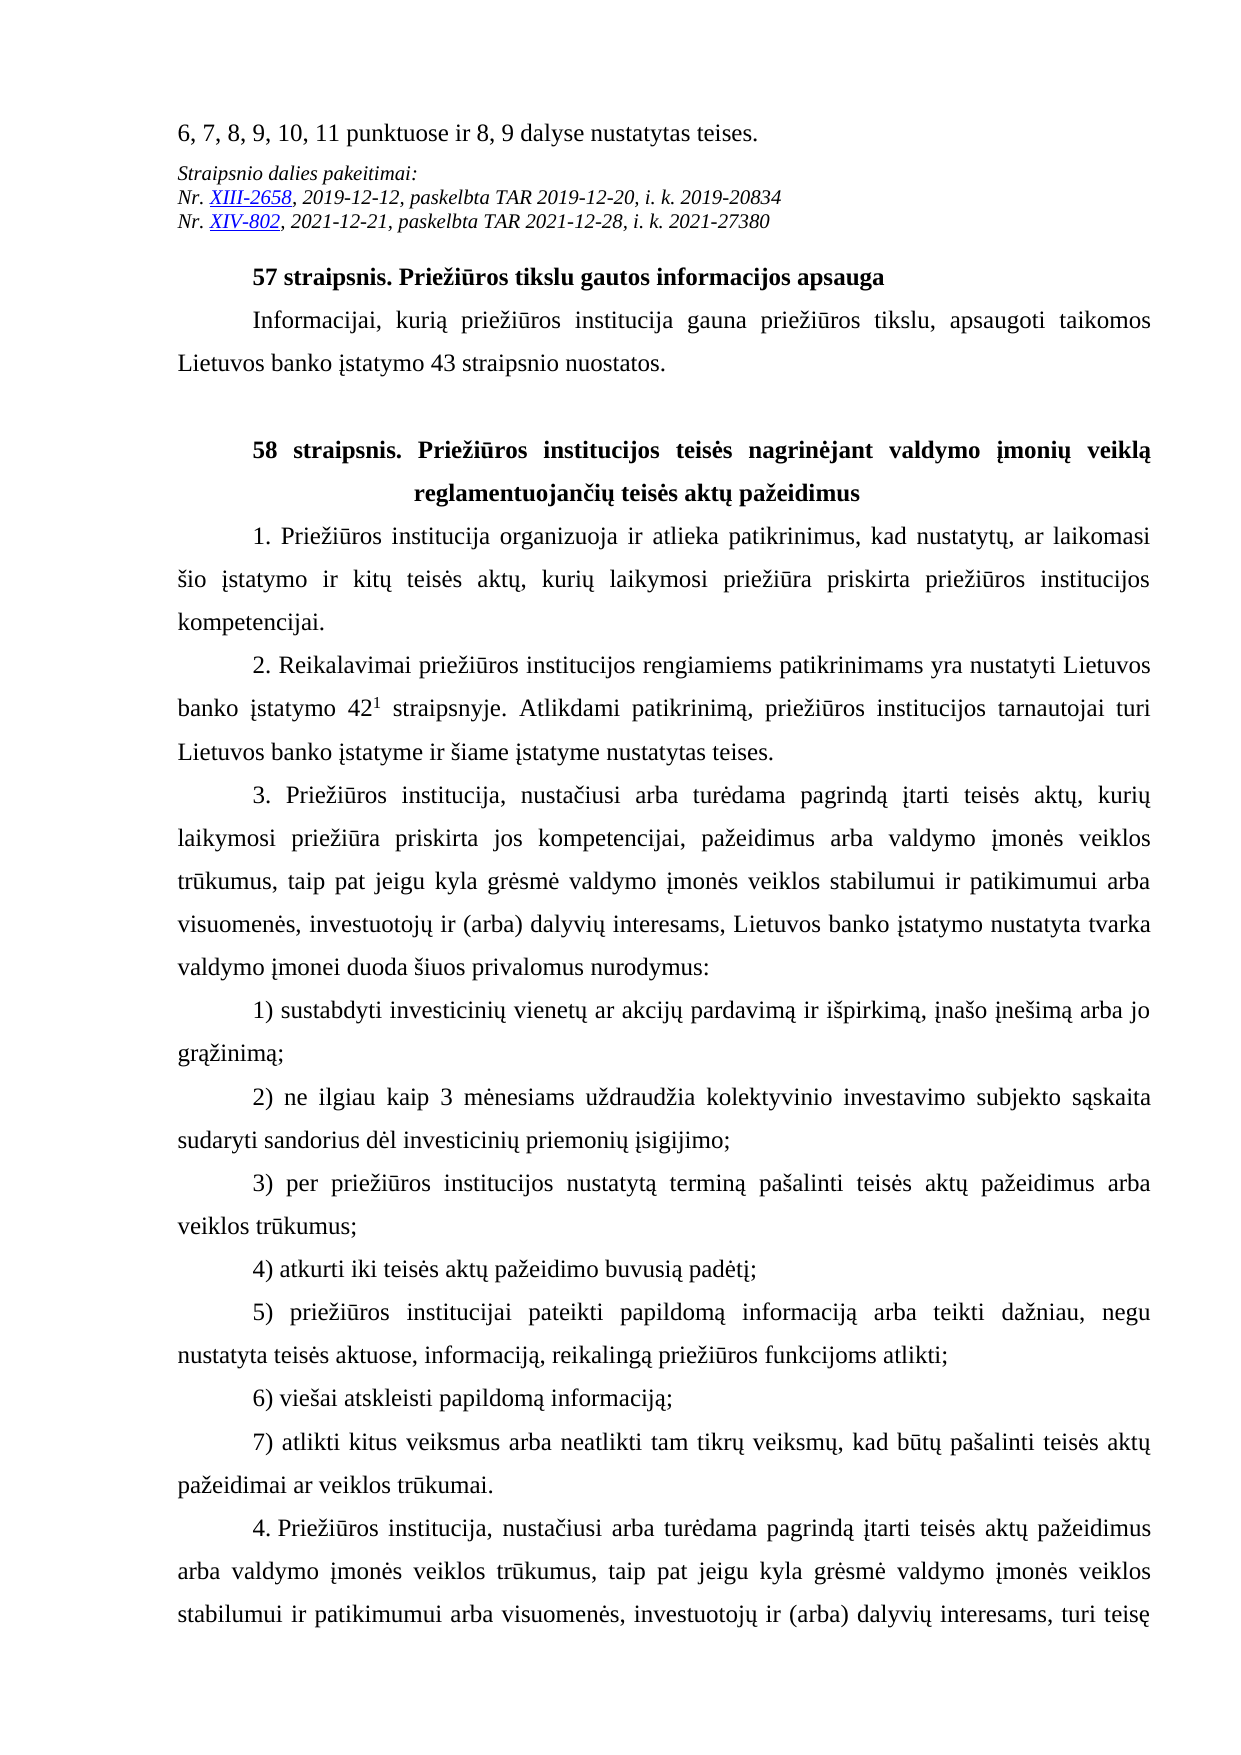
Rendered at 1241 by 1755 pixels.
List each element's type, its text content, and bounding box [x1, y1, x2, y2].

text Informacijai, kurią priežiūros institucija gauna priežiūros tikslu, apsaugoti taikomos Lietuvos banko įstatymo 43 straipsnio nuostatos. [177, 305, 1152, 377]
text 4) atkurti iki teisės aktų pažeidimo buvusią padėtį; [177, 1254, 1152, 1283]
text 2. Reikalavimai priežiūros institucijos rengiamiems patikrinimams yra nustatyti Lietuvos banko įstatymo 421 straipsnyje. Atlikdami patikrinimą, priežiūros institucijos tarnautojai turi Lietuvos banko įstatyme ir šiame įstatyme nustatytas teises. [177, 650, 1152, 765]
text 7) atlikti kitus veiksmus arba neatlikti tam tikrų veiksmų, kad būtų pašalinti teisės aktų pažeidimai ar veiklos trūkumai. [177, 1427, 1152, 1498]
text 3. Priežiūros institucija, nustačiusi arba turėdama pagrindą įtarti teisės aktų, kurių laikymosi priežiūra priskirta jos kompetencijai, pažeidimus arba valdymo įmonės veiklos trūkumus, taip pat jeigu kyla grėsmė valdymo įmonės veiklos stabilumui ir patikimumui arba visuomenės, investuotojų ir (arba) dalyvių interesams, Lietuvos banko įstatymo nustatyta tvarka valdymo įmonei duoda šiuos privalomus nurodymus: [177, 780, 1152, 981]
text 58 straipsnis. Priežiūros institucijos teisės nagrinėjant valdymo įmonių veiklą reglamentuojančių teisės aktų pažeidimus [252, 435, 1152, 507]
text 6) viešai atskleisti papildomą informaciją; [177, 1383, 1152, 1412]
text Straipsnio dalies pakeitimai: [177, 161, 1152, 185]
text Nr. XIII-2658, 2019-12-12, paskelbta TAR 2019-12-20, i. k. 2019-20834 [177, 185, 1152, 209]
text 57 straipsnis. Priežiūros tikslu gautos informacijos apsauga [177, 262, 1152, 291]
text 6, 7, 8, 9, 10, 11 punktuose ir 8, 9 dalyse nustatytas teises. [177, 118, 1152, 147]
text 1) sustabdyti investicinių vienetų ar akcijų pardavimą ir išpirkimą, įnašo įnešimą arba jo grąžinimą; [177, 995, 1152, 1067]
text 3) per priežiūros institucijos nustatytą terminą pašalinti teisės aktų pažeidimus arba veiklos trūkumus; [177, 1168, 1152, 1240]
text Nr. XIV-802, 2021-12-21, paskelbta TAR 2021-12-28, i. k. 2021-27380 [177, 209, 1152, 233]
text 5) priežiūros institucijai pateikti papildomą informaciją arba teikti dažniau, negu nustatyta teisės aktuose, informaciją, reikalingą priežiūros funkcijoms atlikti; [177, 1297, 1152, 1369]
text 4. Priežiūros institucija, nustačiusi arba turėdama pagrindą įtarti teisės aktų pažeidimus arba valdymo įmonės veiklos trūkumus, taip pat jeigu kyla grėsmė valdymo įmonės veiklos stabilumui ir patikimumui arba visuomenės, investuotojų ir (arba) dalyvių interesams, turi teisę [177, 1513, 1152, 1628]
text 2) ne ilgiau kaip 3 mėnesiams uždraudžia kolektyvinio investavimo subjekto sąskaita sudaryti sandorius dėl investicinių priemonių įsigijimo; [177, 1082, 1152, 1153]
text 1. Priežiūros institucija organizuoja ir atlieka patikrinimus, kad nustatytų, ar laikomasi šio įstatymo ir kitų teisės aktų, kurių laikymosi priežiūra priskirta priežiūros institucijos kompetencijai. [177, 521, 1152, 636]
